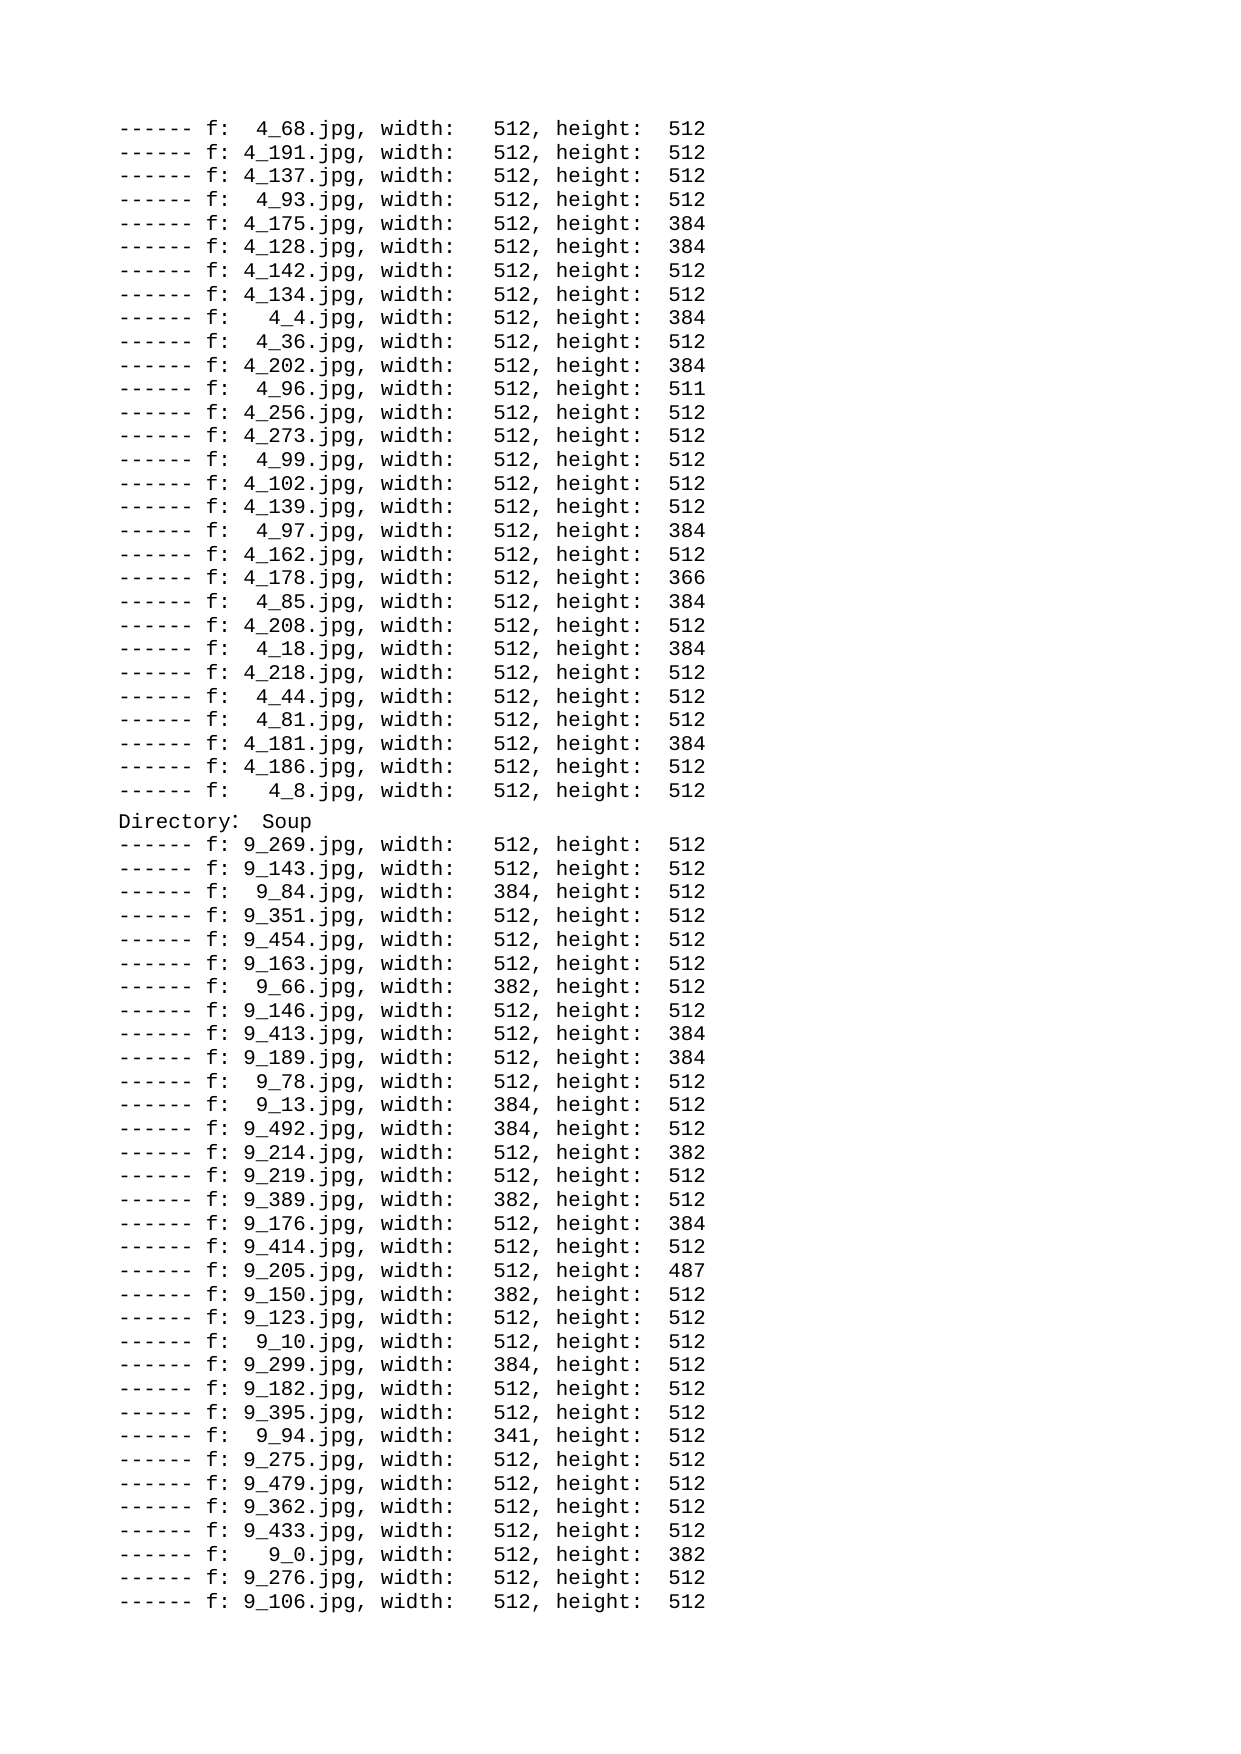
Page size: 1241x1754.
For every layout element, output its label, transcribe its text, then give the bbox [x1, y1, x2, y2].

text ------ f: 9_492.jpg, width: 384, height: 512 [118, 1118, 1122, 1142]
text ------ f: 4_273.jpg, width: 512, height: 512 [118, 426, 1122, 449]
text ------ f: 9_413.jpg, width: 512, height: 384 [118, 1023, 1122, 1047]
text ------ f: 9_362.jpg, width: 512, height: 512 [118, 1496, 1122, 1520]
text ------ f: 9_150.jpg, width: 382, height: 512 [118, 1283, 1122, 1307]
text ------ f: 4_68.jpg, width: 512, height: 512 [118, 118, 1122, 142]
text ------ f: 9_66.jpg, width: 382, height: 512 [118, 976, 1122, 1000]
text ------ f: 4_18.jpg, width: 512, height: 384 [118, 638, 1122, 662]
text ------ f: 4_134.jpg, width: 512, height: 512 [118, 284, 1122, 307]
text ------ f: 9_269.jpg, width: 512, height: 512 [118, 834, 1122, 858]
text ------ f: 9_143.jpg, width: 512, height: 512 [118, 858, 1122, 882]
text ------ f: 9_123.jpg, width: 512, height: 512 [118, 1307, 1122, 1331]
text ------ f: 9_78.jpg, width: 512, height: 512 [118, 1071, 1122, 1094]
text ------ f: 4_4.jpg, width: 512, height: 384 [118, 307, 1122, 331]
text ------ f: 9_10.jpg, width: 512, height: 512 [118, 1331, 1122, 1354]
text ------ f: 9_389.jpg, width: 382, height: 512 [118, 1189, 1122, 1213]
text ------ f: 4_97.jpg, width: 512, height: 384 [118, 520, 1122, 544]
text ------ f: 9_182.jpg, width: 512, height: 512 [118, 1378, 1122, 1402]
text ------ f: 9_414.jpg, width: 512, height: 512 [118, 1236, 1122, 1260]
text ------ f: 4_178.jpg, width: 512, height: 366 [118, 567, 1122, 591]
text ------ f: 9_214.jpg, width: 512, height: 382 [118, 1142, 1122, 1165]
text ------ f: 4_186.jpg, width: 512, height: 512 [118, 757, 1122, 780]
text ------ f: 4_142.jpg, width: 512, height: 512 [118, 260, 1122, 284]
text ------ f: 9_351.jpg, width: 512, height: 512 [118, 905, 1122, 929]
text ------ f: 4_128.jpg, width: 512, height: 384 [118, 236, 1122, 260]
text ------ f: 9_163.jpg, width: 512, height: 512 [118, 952, 1122, 976]
text ------ f: 9_189.jpg, width: 512, height: 384 [118, 1047, 1122, 1071]
text ------ f: 9_275.jpg, width: 512, height: 512 [118, 1449, 1122, 1473]
text ------ f: 9_146.jpg, width: 512, height: 512 [118, 1000, 1122, 1023]
text ------ f: 4_96.jpg, width: 512, height: 511 [118, 378, 1122, 402]
text ------ f: 9_0.jpg, width: 512, height: 382 [118, 1544, 1122, 1567]
text ------ f: 4_102.jpg, width: 512, height: 512 [118, 473, 1122, 496]
text Directory： Soup [118, 804, 1122, 834]
text ------ f: 9_13.jpg, width: 384, height: 512 [118, 1094, 1122, 1118]
text ------ f: 4_8.jpg, width: 512, height: 512 [118, 780, 1122, 804]
text ------ f: 9_205.jpg, width: 512, height: 487 [118, 1260, 1122, 1283]
text ------ f: 9_479.jpg, width: 512, height: 512 [118, 1473, 1122, 1496]
text ------ f: 9_94.jpg, width: 341, height: 512 [118, 1425, 1122, 1449]
text ------ f: 9_106.jpg, width: 512, height: 512 [118, 1591, 1122, 1614]
text ------ f: 4_99.jpg, width: 512, height: 512 [118, 449, 1122, 473]
text ------ f: 4_218.jpg, width: 512, height: 512 [118, 662, 1122, 686]
text ------ f: 4_85.jpg, width: 512, height: 384 [118, 591, 1122, 615]
text ------ f: 9_219.jpg, width: 512, height: 512 [118, 1165, 1122, 1189]
text ------ f: 4_208.jpg, width: 512, height: 512 [118, 615, 1122, 638]
text ------ f: 4_191.jpg, width: 512, height: 512 [118, 142, 1122, 165]
text ------ f: 4_81.jpg, width: 512, height: 512 [118, 709, 1122, 733]
text ------ f: 9_454.jpg, width: 512, height: 512 [118, 929, 1122, 952]
text ------ f: 4_162.jpg, width: 512, height: 512 [118, 544, 1122, 567]
text ------ f: 4_256.jpg, width: 512, height: 512 [118, 402, 1122, 426]
text ------ f: 9_276.jpg, width: 512, height: 512 [118, 1567, 1122, 1591]
text ------ f: 4_181.jpg, width: 512, height: 384 [118, 733, 1122, 757]
text ------ f: 9_299.jpg, width: 384, height: 512 [118, 1354, 1122, 1378]
text ------ f: 9_433.jpg, width: 512, height: 512 [118, 1520, 1122, 1544]
text ------ f: 4_139.jpg, width: 512, height: 512 [118, 496, 1122, 520]
text ------ f: 9_395.jpg, width: 512, height: 512 [118, 1402, 1122, 1425]
text ------ f: 4_36.jpg, width: 512, height: 512 [118, 331, 1122, 354]
text ------ f: 4_44.jpg, width: 512, height: 512 [118, 686, 1122, 709]
text ------ f: 4_93.jpg, width: 512, height: 512 [118, 189, 1122, 213]
text ------ f: 4_137.jpg, width: 512, height: 512 [118, 165, 1122, 189]
text ------ f: 9_84.jpg, width: 384, height: 512 [118, 882, 1122, 905]
text ------ f: 4_175.jpg, width: 512, height: 384 [118, 213, 1122, 236]
text ------ f: 9_176.jpg, width: 512, height: 384 [118, 1213, 1122, 1236]
text ------ f: 4_202.jpg, width: 512, height: 384 [118, 354, 1122, 378]
